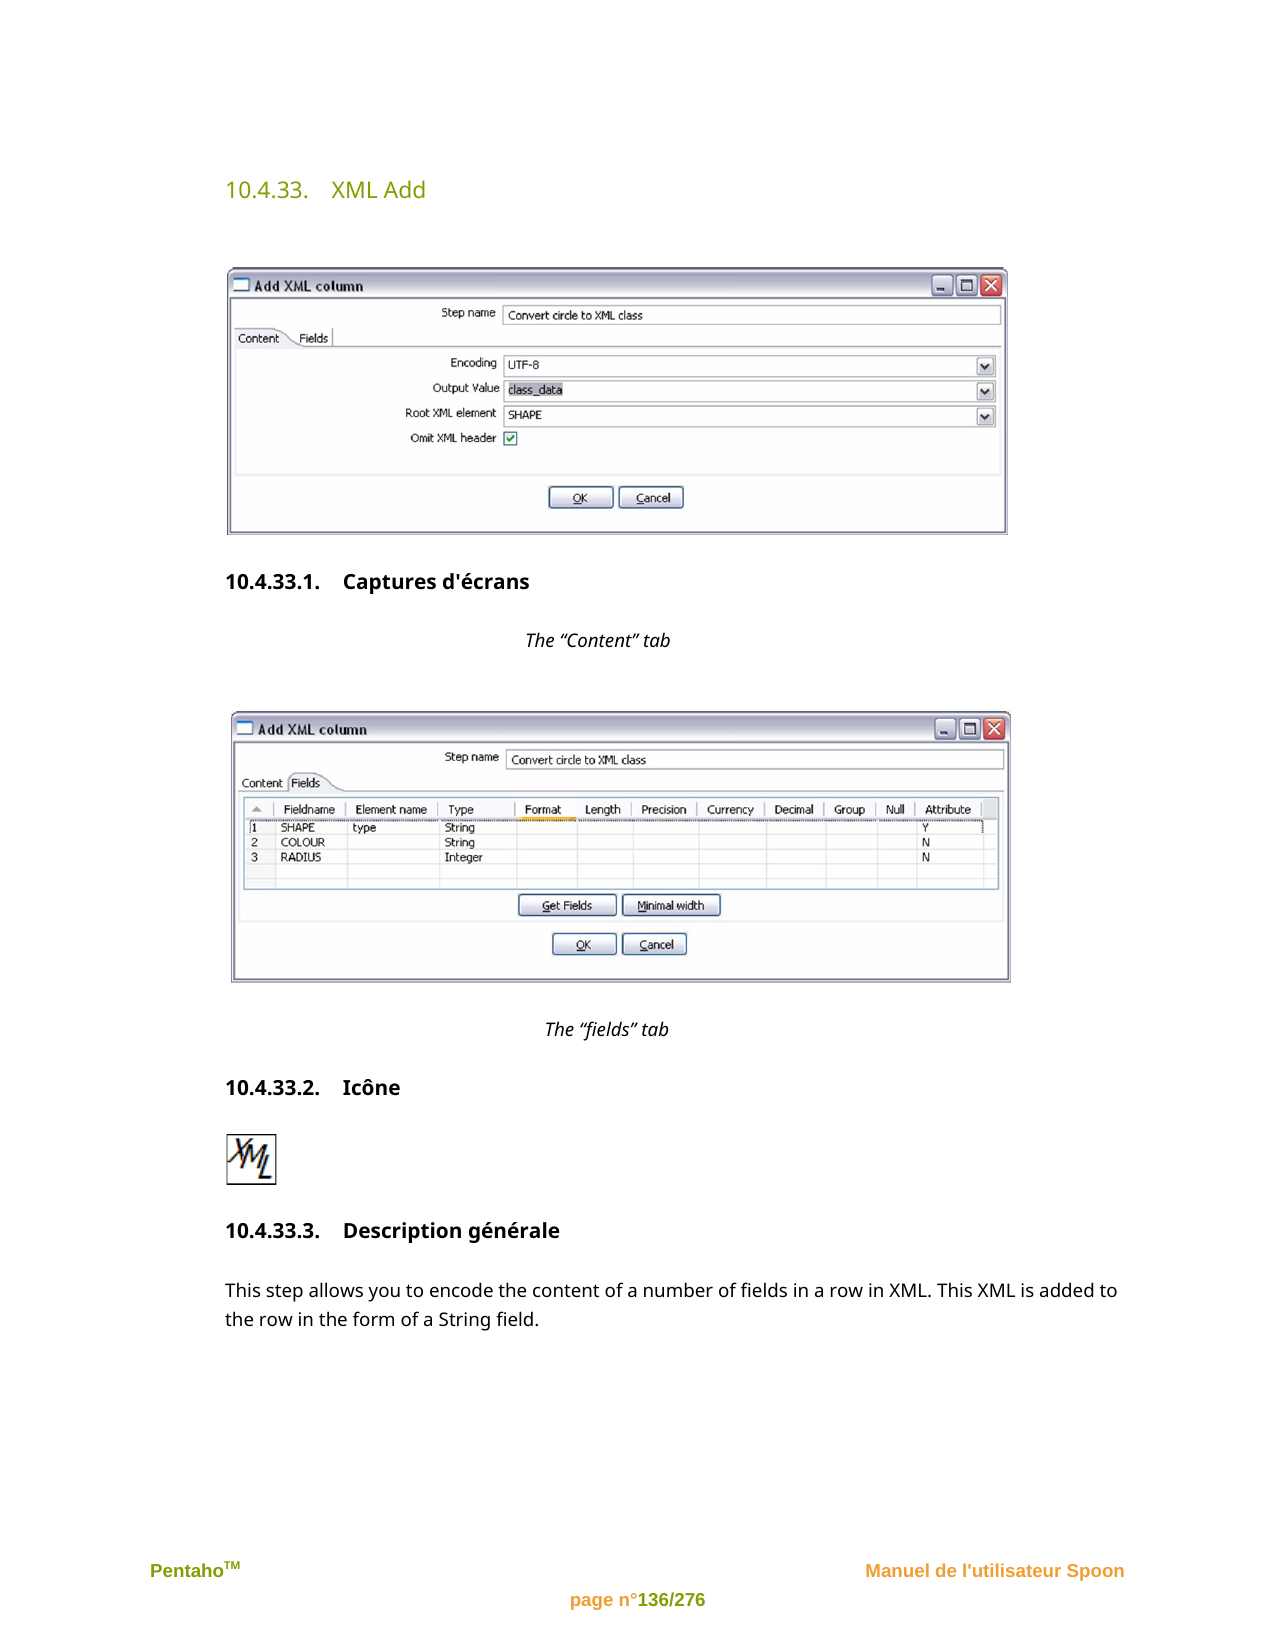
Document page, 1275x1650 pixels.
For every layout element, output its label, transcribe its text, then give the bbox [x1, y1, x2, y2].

subtitle Icône [225, 1072, 1125, 1101]
text The “fields” tab [228, 683, 1125, 1042]
text The “Content” tab [450, 624, 1125, 654]
subtitle XML Add [225, 175, 1125, 204]
subtitle Captures d'écrans [225, 229, 1125, 595]
text This step allows you to encode the content of a number of fields in a row in XML. This XML is added to the row in the form of a String field. [225, 1274, 1125, 1332]
subtitle Description générale [225, 1126, 1125, 1244]
picture [226, 1134, 277, 1185]
